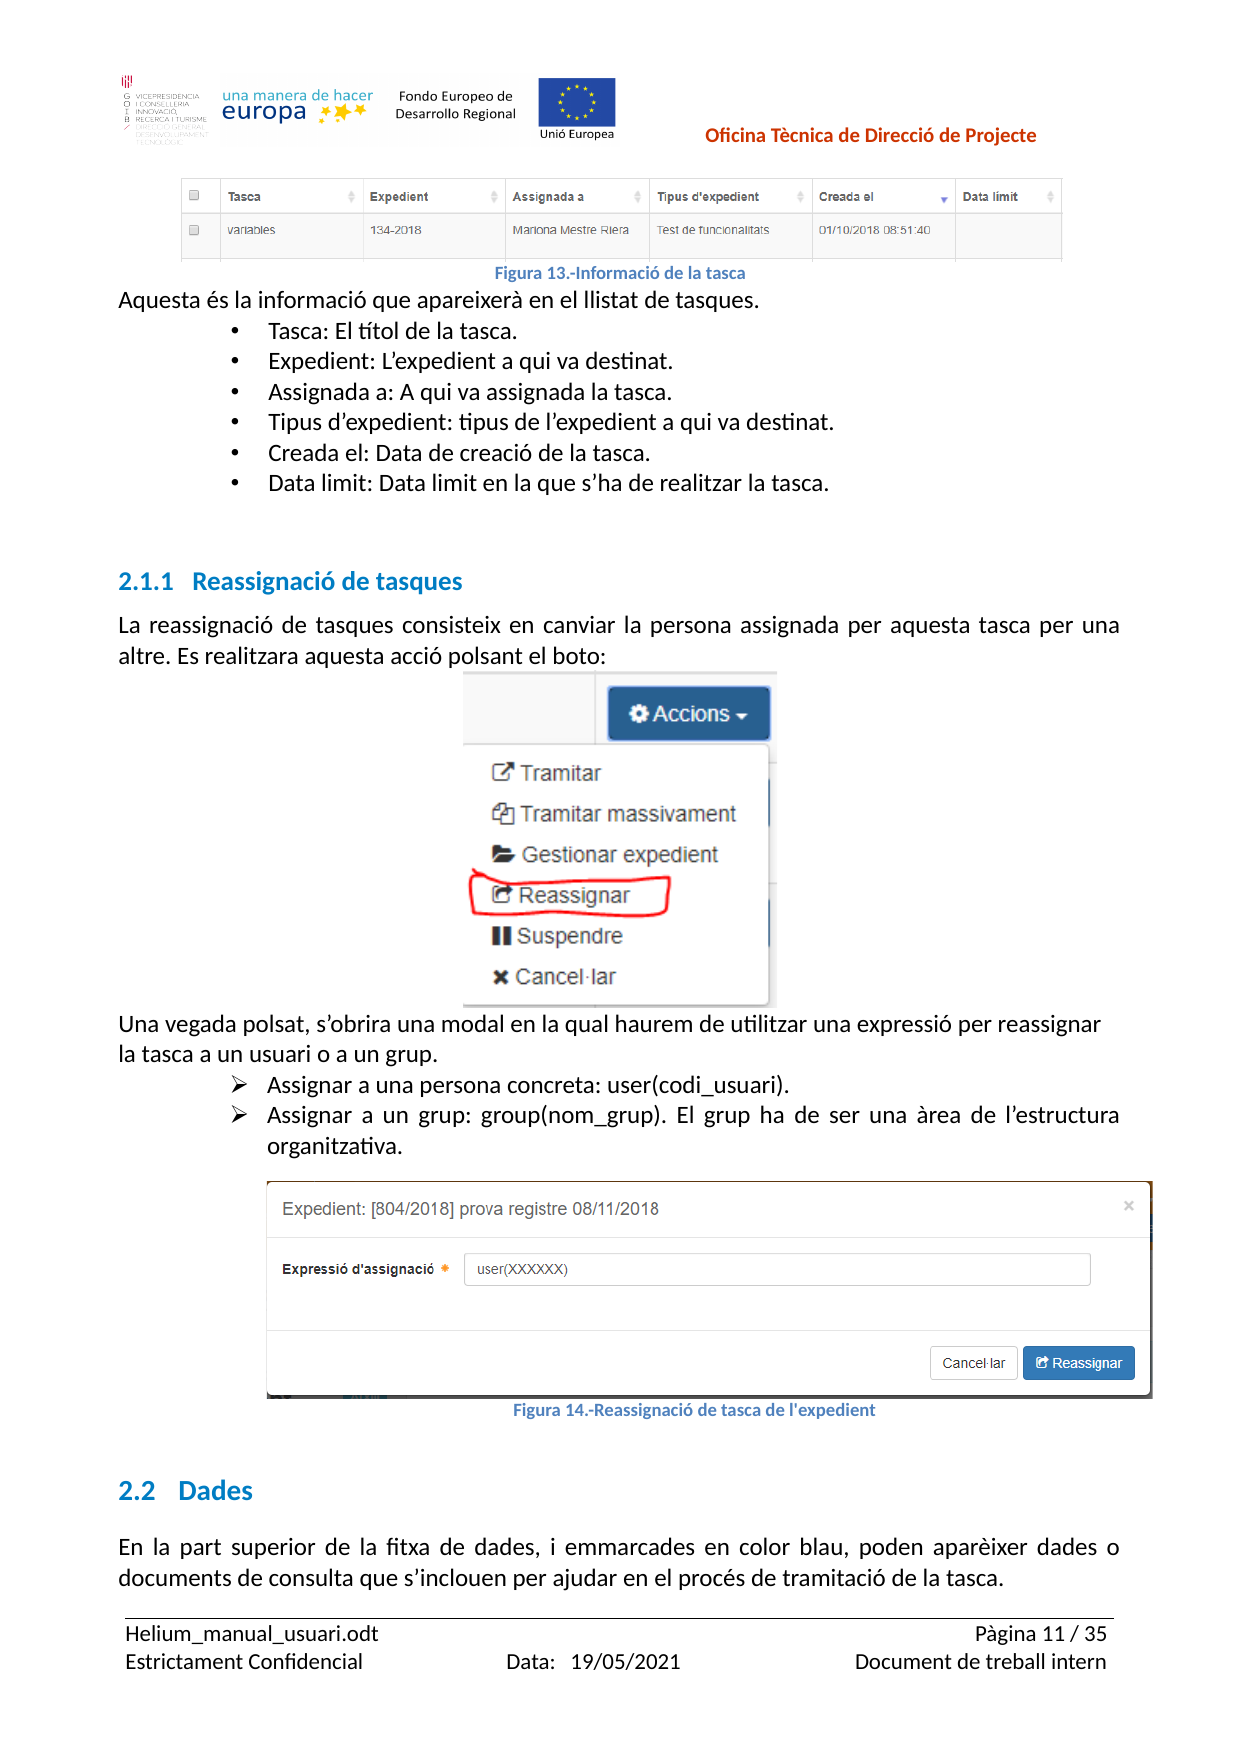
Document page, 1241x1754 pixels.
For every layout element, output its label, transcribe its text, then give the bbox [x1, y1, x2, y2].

list Assignar a una persona concreta: user(codi_usuari). [229, 1069, 1122, 1099]
text La reassignació de tasques consisteix en canviar la persona assignada per aquesta tasca per una altre. Es realitzara aquesta acció polsant el boto: [118, 609, 1122, 671]
list Tasca: El títol de la tasca. [231, 315, 1122, 345]
text Figura 13.-Informació de la tasca [118, 261, 1122, 284]
list Expedient: L’expedient a qui va destinat. [231, 345, 1122, 376]
subtitle Reassignació de tasques [118, 564, 1122, 597]
subtitle Dades [118, 1472, 1122, 1508]
picture [266, 1181, 1153, 1399]
list Figura 14.-Reassignació de tasca de l'expedient [229, 1398, 1122, 1421]
picture [219, 73, 621, 147]
list Tipus d’expedient: tipus de l’expedient a qui va destinat. [231, 406, 1122, 437]
text En la part superior de la fitxa de dades, i emmarcades en color blau, poden aparèixer dades o documents de consulta que s’inclouen per ajudar en el procés de tramitació de la tasca. [118, 1532, 1122, 1593]
text Una vegada polsat, s’obrira una modal en la qual haurem de utilitzar una expressió per reassignar la tasca a un usuari o a un grup. [118, 1008, 1122, 1069]
picture [463, 670, 778, 1008]
list Data limit: Data limit en la que s’ha de realitzar la tasca. [231, 467, 1122, 498]
list Creada el: Data de creació de la tasca. [231, 437, 1122, 467]
text Aquesta és la informació que apareixerà en el llistat de tasques. [118, 284, 1122, 315]
picture [177, 177, 1063, 262]
list Assignada a: A qui va assignada la tasca. [231, 376, 1122, 406]
picture [118, 73, 213, 147]
list Assignar a un grup: group(nom_grup). El grup ha de ser una àrea de l’estructura organitzativa. [229, 1099, 1122, 1161]
